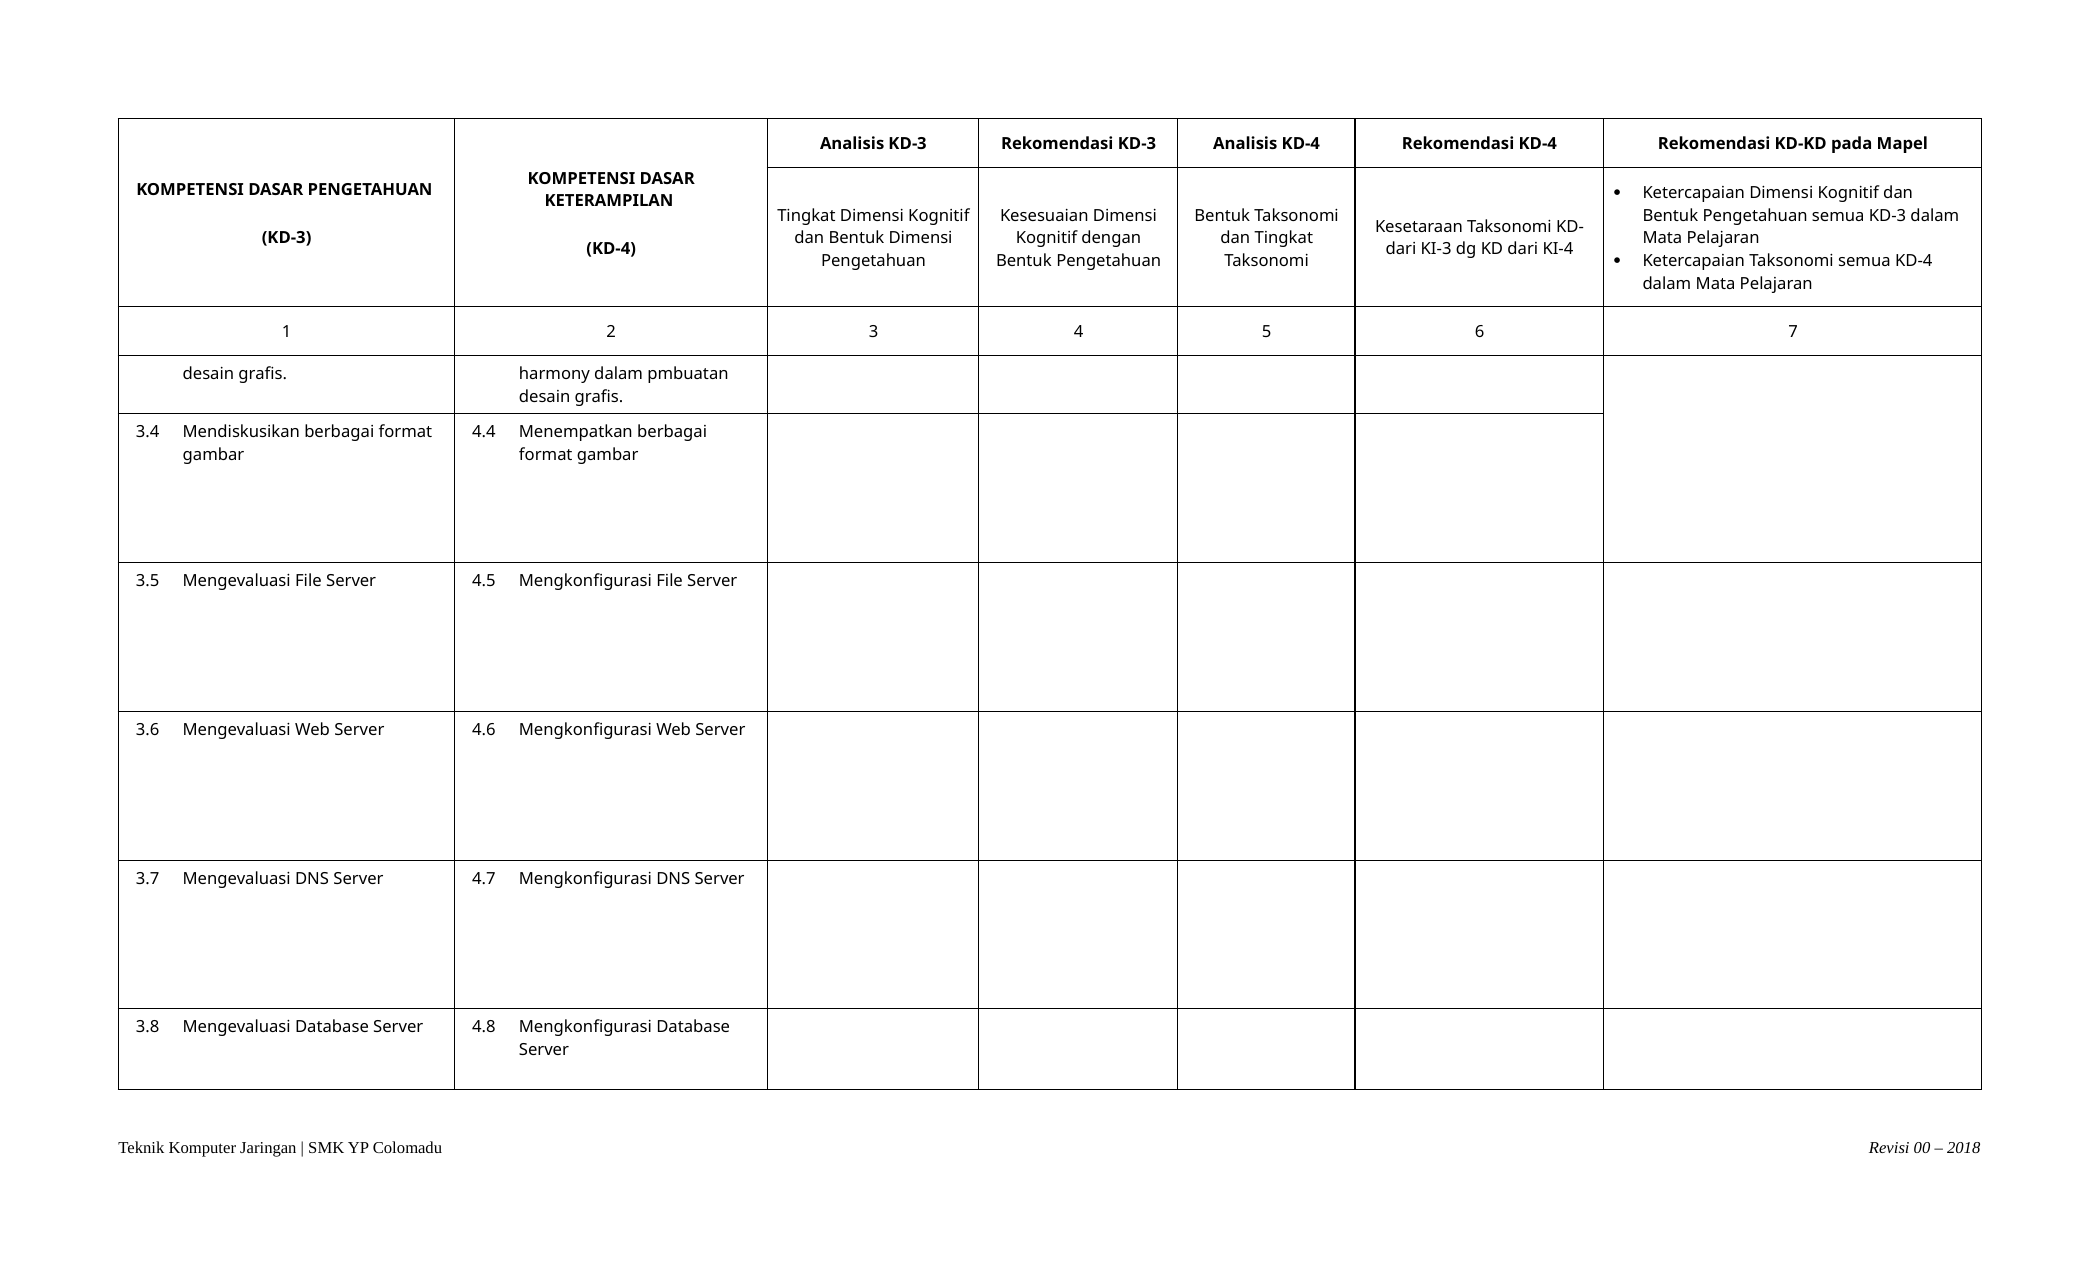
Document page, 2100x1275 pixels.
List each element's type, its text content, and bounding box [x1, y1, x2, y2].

table_cell [119, 1009, 454, 1089]
table_cell [119, 861, 454, 1008]
table_cell 5 [1178, 307, 1354, 355]
table_cell [1356, 563, 1603, 711]
table_cell Ketercapaian Dimensi Kognitif dan Bentuk Pengetahuan semua KD-3 dalam Mata Pelajaran Ketercapaian Taksonomi semua KD-4 dalam Mata Pelajaran [1604, 168, 1981, 306]
table_header KOMPETENSI DASAR PENGETAHUAN (KD-3) [119, 119, 454, 306]
table_header KOMPETENSI DASAR KETERAMPILAN (KD-4) [455, 119, 767, 306]
table_header Mengkonfigurasi Database Server [513, 1009, 756, 1066]
table_cell [119, 356, 454, 413]
table_header 4.6 [466, 712, 513, 746]
table_header [991, 414, 1166, 448]
table_cell [768, 414, 978, 562]
table_header Rekomendasi KD-3 [979, 119, 1177, 167]
table_cell [979, 712, 1177, 859]
table_cell [1178, 1009, 1354, 1089]
table_header Menempatkan berbagai format gambar [513, 414, 756, 471]
table_header Mengevaluasi Web Server [177, 712, 443, 746]
table_header [1367, 712, 1592, 746]
table_cell [119, 414, 454, 562]
table_cell [979, 1009, 1177, 1089]
table_cell [455, 861, 767, 1008]
table_cell 1 [119, 307, 454, 355]
table_header 4.5 [466, 563, 513, 597]
table_cell [756, 356, 767, 413]
table_cell [1178, 563, 1354, 711]
table_cell 4 [979, 307, 1177, 355]
table_cell Bentuk Taksonomi dan Tingkat Taksonomi [1178, 168, 1354, 306]
table_header 4.8 [466, 1009, 513, 1066]
table_cell [1604, 1009, 1981, 1089]
table_cell [1178, 356, 1354, 413]
table_header Analisis KD-4 [1178, 119, 1354, 167]
table_header [1189, 861, 1344, 895]
table_cell [979, 356, 1177, 413]
table_cell [119, 563, 454, 711]
table_header 4.7 [466, 861, 513, 895]
table_cell [119, 712, 454, 859]
table_header Mengevaluasi Database Server [177, 1009, 443, 1043]
table_header [130, 356, 177, 390]
table_header [991, 563, 1166, 597]
table_cell [768, 563, 978, 711]
table_cell [455, 712, 767, 859]
table_header Analisis KD-3 [768, 119, 978, 167]
table_header 3.8 [130, 1009, 177, 1043]
table_cell [1356, 712, 1603, 859]
table_cell [979, 563, 1177, 711]
table_header 3.5 [130, 563, 177, 597]
table_header [779, 861, 967, 895]
table_cell [1356, 356, 1603, 413]
table_cell [1178, 861, 1354, 1008]
table_header [1367, 861, 1592, 895]
table_header [991, 1009, 1166, 1043]
table_cell [1604, 861, 1981, 1008]
table_header Rekomendasi KD-4 [1356, 119, 1603, 167]
table_cell [979, 414, 1177, 562]
table_header Mengevaluasi DNS Server [177, 861, 443, 895]
table_cell [768, 861, 978, 1008]
table_header desain grafis. [177, 356, 443, 390]
table_cell [1356, 1009, 1603, 1089]
table_cell [979, 861, 1177, 1008]
table_header Mendiskusikan berbagai format gambar [177, 414, 443, 471]
table_cell [768, 356, 978, 413]
table_header [779, 414, 967, 448]
table_header [466, 356, 513, 413]
table_cell [455, 1009, 767, 1089]
table_cell [1604, 356, 1981, 562]
table_header Mengkonfigurasi DNS Server [513, 861, 756, 895]
table_header [991, 712, 1166, 746]
table_cell [768, 712, 978, 859]
table_header [1189, 712, 1344, 746]
table_cell [455, 356, 466, 413]
table_cell [455, 563, 767, 711]
table_header [1189, 414, 1344, 448]
table_header Mengkonfigurasi File Server [513, 563, 756, 597]
table_cell 7 [1604, 307, 1981, 355]
table_header [1367, 414, 1592, 448]
table_header 4.4 [466, 414, 513, 471]
table_cell [1356, 414, 1603, 562]
table_cell 3 [768, 307, 978, 355]
table_header [1189, 1009, 1344, 1043]
table_cell Kesesuaian Dimensi Kognitif dengan Bentuk Pengetahuan [979, 168, 1177, 306]
table_cell Tingkat Dimensi Kognitif dan Bentuk Dimensi Pengetahuan [768, 168, 978, 306]
table_cell [1604, 712, 1981, 859]
table_header [1367, 1009, 1592, 1043]
table_header Mengkonfigurasi Web Server [513, 712, 756, 746]
table_cell [1604, 563, 1981, 711]
table_cell [1178, 712, 1354, 859]
table_cell Kesetaraan Taksonomi KD-dari KI-3 dg KD dari KI-4 [1356, 168, 1603, 306]
table_cell [455, 414, 767, 562]
table_header 3.7 [130, 861, 177, 895]
table_header [779, 712, 967, 746]
table_header 3.6 [130, 712, 177, 746]
table_header [1189, 563, 1344, 597]
table_header [779, 1009, 967, 1043]
table_header [1367, 563, 1592, 597]
table_cell 6 [1356, 307, 1603, 355]
table_cell 2 [455, 307, 767, 355]
table_header [991, 861, 1166, 895]
table_header 3.4 [130, 414, 177, 471]
table_header Rekomendasi KD-KD pada Mapel [1604, 119, 1981, 167]
table_cell [1356, 861, 1603, 1008]
table_header [779, 563, 967, 597]
table_cell [1178, 414, 1354, 562]
table_header harmony dalam pmbuatan desain grafis. [513, 356, 756, 413]
table_header Mengevaluasi File Server [177, 563, 443, 597]
table_cell [768, 1009, 978, 1089]
